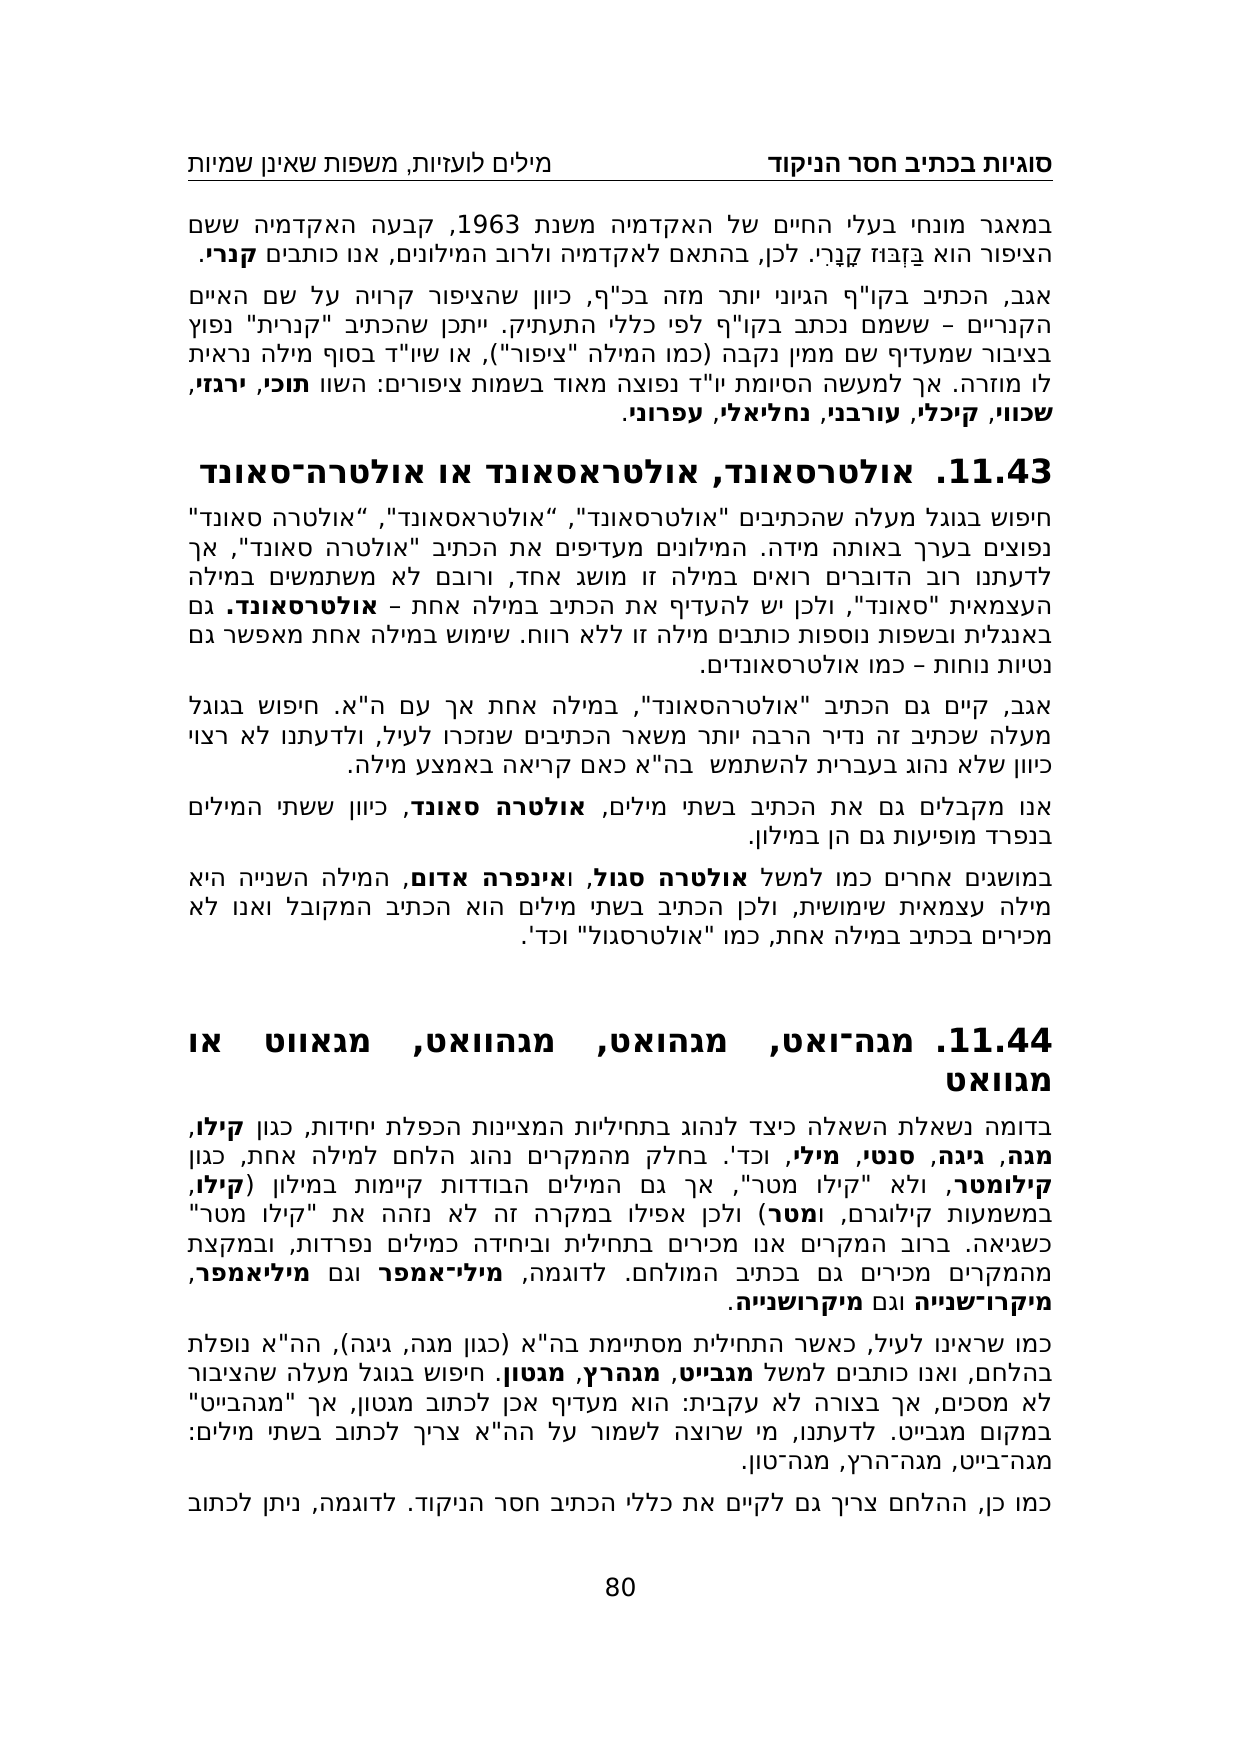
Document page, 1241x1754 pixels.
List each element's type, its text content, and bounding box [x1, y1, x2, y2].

text אגב, קיים גם הכתיב "אולטרהסאונד", במילה אחת אך עם ה"א. חיפוש בגוגל מעלה שכתיב זה נדיר הרבה יותר משאר הכתיבים שנזכרו לעיל, ולדעתנו לא רצוי כיוון שלא נהוג בעברית להשתמש בה"א כאם קריאה באמצע מילה. [187, 692, 1053, 779]
text כמו כן, ההלחם צריך גם לקיים את כללי הכתיב חסר הניקוד. לדוגמה, ניתן לכתוב [187, 1488, 1053, 1517]
text אגב, הכתיב בקו"ף הגיוני יותר מזה בכ"ף, כיוון שהציפור קרויה על שם האיים הקנריים – ששמם נכתב בקו"ף לפי כללי התעתיק. ייתכן שהכתיב "קנרית" נפוץ בציבור שמעדיף שם ממין נקבה (כמו המילה "ציפור"), או שיו"ד בסוף מילה נראית לו מוזרה. אך למעשה הסיומת יו"ד נפוצה מאוד בשמות ציפורים: השוו תוכי, ירגזי, שכווי, קיכלי, עורבני, נחליאלי, עפרוני. [187, 281, 1053, 427]
text אנו מקבלים גם את הכתיב בשתי מילים, אולטרה סאונד, כיוון ששתי המילים בנפרד מופיעות גם הן במילון. [187, 792, 1053, 850]
text במאגר מונחי בעלי החיים של האקדמיה משנת 1963, קבעה האקדמיה ששם הציפור הוא בַּזְבּוּז קָנָרִי. לכן, בהתאם לאקדמיה ולרוב המילונים, אנו כותבים קנרי. [187, 210, 1053, 268]
text חיפוש בגוגל מעלה שהכתיבים "אולטרסאונד", “אולטראסאונד", “אולטרה סאונד" נפוצים בערך באותה מידה. המילונים מעדיפים את הכתיב "אולטרה סאונד", אך לדעתנו רוב הדוברים רואים במילה זו מושג אחד, ורובם לא משתמשים במילה העצמאית "סאונד", ולכן יש להעדיף את הכתיב במילה אחת – אולטרסאונד. גם באנגלית ובשפות נוספות כותבים מילה זו ללא רווח. שימוש במילה אחת מאפשר גם נטיות נוחות – כמו אולטרסאונדים. [187, 503, 1053, 679]
text במושגים אחרים כמו למשל אולטרה סגול, ואינפרה אדום, המילה השנייה היא מילה עצמאית שימושית, ולכן הכתיב בשתי מילים הוא הכתיב המקובל ואנו לא מכירים בכתיב במילה אחת, כמו "אולטרסגול" וכד'. [187, 863, 1053, 951]
subtitle מגה־ואט, מגהואט, מגהוואט, מגאווט או מגוואט [187, 1022, 1053, 1099]
text כמו שראינו לעיל, כאשר התחילית מסתיימת בה"א (כגון מגה, גיגה), הה"א נופלת בהלחם, ואנו כותבים למשל מגבייט, מגהרץ, מגטון. חיפוש בגוגל מעלה שהציבור לא מסכים, אך בצורה לא עקבית: הוא מעדיף אכן לכתוב מגטון, אך "מגהבייט" במקום מגבייט. לדעתנו, מי שרוצה לשמור על הה"א צריך לכתוב בשתי מילים: מגה־בייט, מגה־הרץ, מגה־טון. [187, 1329, 1053, 1476]
text בדומה נשאלת השאלה כיצד לנהוג בתחיליות המציינות הכפלת יחידות, כגון קילו, מגה, גיגה, סנטי, מילי, וכד'. בחלק מהמקרים נהוג הלחם למילה אחת, כגון קילומטר, ולא "קילו מטר", אך גם המילים הבודדות קיימות במילון (קילו, במשמעות קילוגרם, ומטר) ולכן אפילו במקרה זה לא נזהה את "קילו מטר" כשגיאה. ברוב המקרים אנו מכירים בתחילית וביחידה כמילים נפרדות, ובמקצת מהמקרים מכירים גם בכתיב המולחם. לדוגמה, מילי־אמפר וגם מיליאמפר, מיקרו־שנייה וגם מיקרושנייה. [187, 1112, 1053, 1317]
subtitle אולטרסאונד, אולטראסאונד או אולטרה־סאונד [187, 452, 1053, 491]
